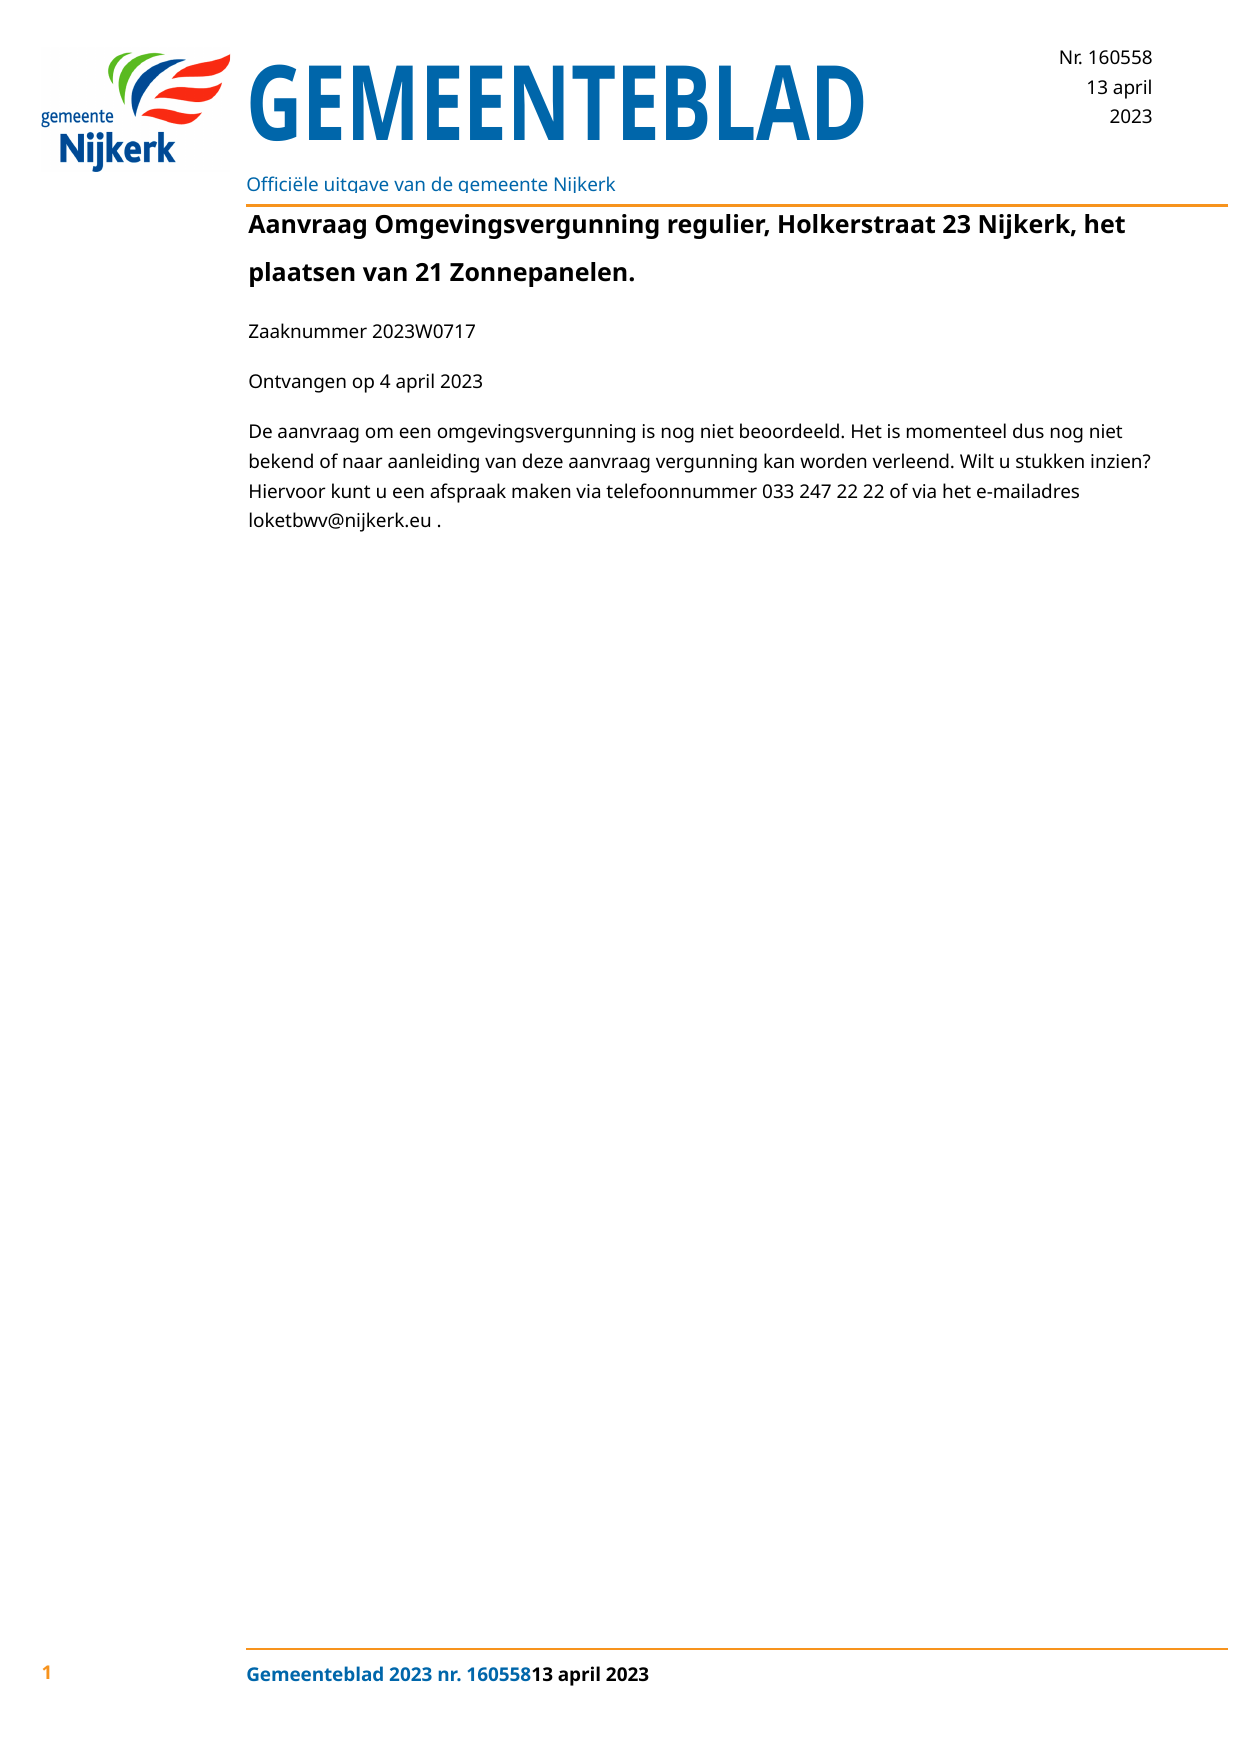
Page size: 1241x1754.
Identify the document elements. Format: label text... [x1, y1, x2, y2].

picture [41, 47, 231, 172]
text Zaaknummer 2023W0717 [248, 318, 1152, 344]
text Ontvangen op 4 april 2023 [248, 368, 1152, 394]
text De aanvraag om een omgevingsvergunning is nog niet beoordeeld. Het is momenteel dus nog niet bekend of naar aanleiding van deze aanvraag vergunning kan worden verleend. Wilt u stukken inzien? Hiervoor kunt u een afspraak maken via telefoonnummer 033 247 22 22 of via het e-mailadres loketbwv@nijkerk.eu . [248, 419, 1152, 533]
text Aanvraag Omgevingsvergunning regulier, Holkerstraat 23 Nijkerk, het plaatsen van 21 Zonnepanelen. [248, 207, 1152, 288]
